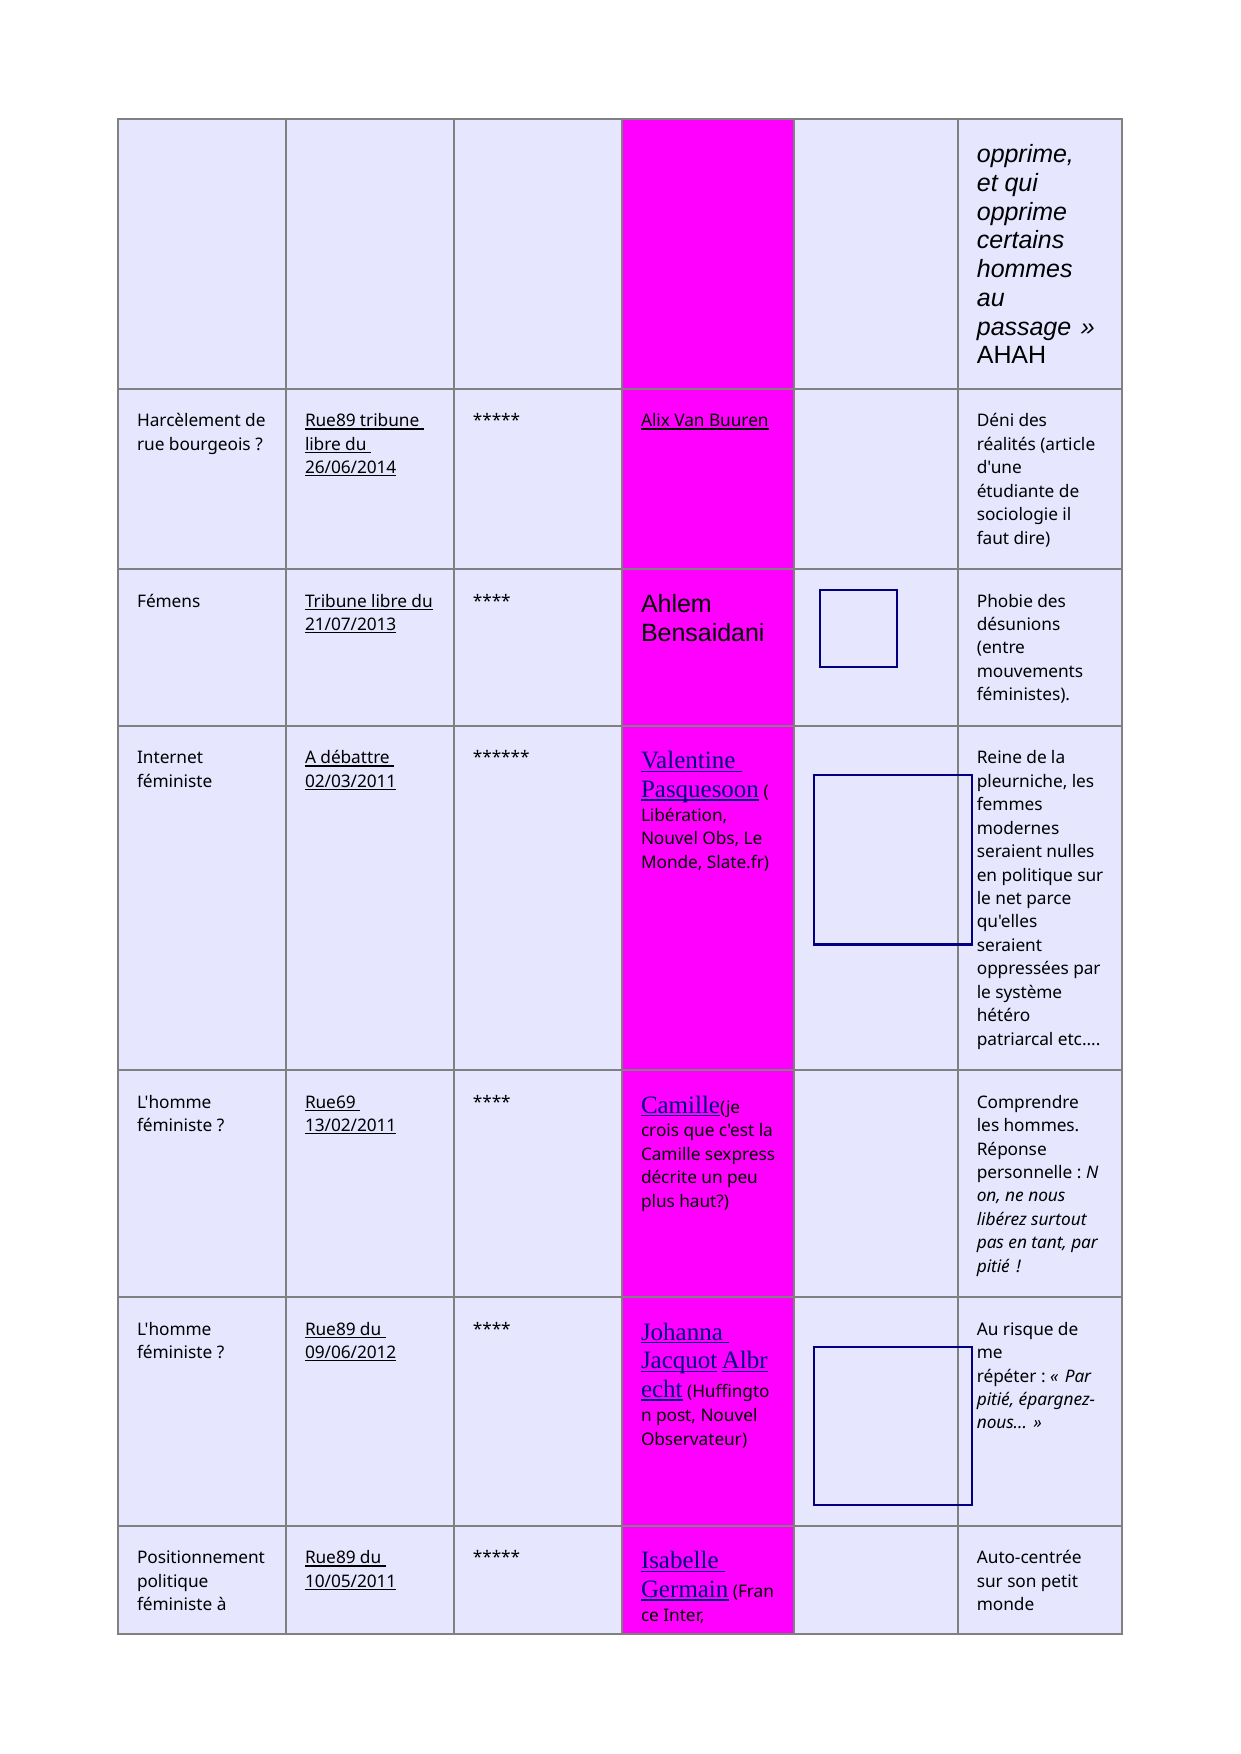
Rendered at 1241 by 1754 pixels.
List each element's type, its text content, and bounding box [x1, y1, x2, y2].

table_cell ***** [455, 1527, 621, 1633]
table_cell Positionnement politique féministe à [119, 1527, 285, 1633]
table_cell [795, 727, 957, 1069]
table_cell [815, 776, 957, 943]
table_cell Rue89 tribune libre du 26/06/2014 [287, 390, 453, 568]
table_cell Tribune libre du 21/07/2013 [287, 570, 453, 725]
table_cell [795, 1071, 957, 1296]
table_cell **** [455, 1071, 621, 1296]
table_cell L'homme féministe ? [119, 1071, 285, 1296]
table_cell Internet féministe [119, 727, 285, 1069]
table_cell **** [455, 1298, 621, 1525]
table_cell Harcèlement de rue bourgeois ? [119, 390, 285, 568]
table_cell ***** [455, 390, 621, 568]
table_cell [795, 1298, 957, 1525]
table_cell Rue69 13/02/2011 [287, 1071, 453, 1296]
table_cell [795, 570, 957, 725]
table_cell [623, 120, 793, 388]
table_cell Déni des réalités (article d'une étudiante de sociologie il faut dire) [959, 390, 1121, 568]
table_cell Au risque de me répéter : « Par pitié, épargnez-nous... » [959, 1298, 1121, 1525]
table_cell [795, 390, 957, 568]
table_cell Ahlem Bensaidani [623, 570, 793, 725]
table_cell Rue89 du 09/06/2012 [287, 1298, 453, 1525]
table_cell [815, 1348, 957, 1504]
table_cell Auto-centrée sur son petit monde [959, 1527, 1121, 1633]
table_cell [119, 120, 285, 388]
table_cell Reine de la pleurniche, les femmes modernes seraient nulles en politique sur le net parce qu'elles seraient oppressées par le système hétéro patriarcal etc.... [959, 727, 1121, 1069]
table_cell Camille(je crois que c'est la Camille sexpress décrite un peu plus haut?) [623, 1071, 793, 1296]
table_cell ****** [455, 727, 621, 1069]
table_cell opprime, et qui opprime certains hommes au passage » AHAH [959, 120, 1121, 388]
table_cell Comprendre les hommes. Réponse personnelle : Non, ne nous libérez surtout pas en tant, par pitié ! [959, 1071, 1121, 1296]
table_cell Phobie des désunions (entre mouvements féministes). [959, 570, 1121, 725]
table_cell Isabelle Germain (France Inter, [623, 1527, 793, 1633]
table_cell Johanna Jacquot Albrecht (Huffington post, Nouvel Observateur) [623, 1298, 793, 1525]
table_cell Alix Van Buuren [623, 390, 793, 568]
table_cell [287, 120, 453, 388]
table_cell Fémens [119, 570, 285, 725]
table_cell A débattre 02/03/2011 [287, 727, 453, 1069]
table_cell **** [455, 570, 621, 725]
table_cell [795, 120, 957, 388]
table_cell L'homme féministe ? [119, 1298, 285, 1525]
table_cell Valentine Pasquesoon (Libération, Nouvel Obs, Le Monde, Slate.fr) [623, 727, 793, 1069]
table_cell [795, 1527, 957, 1633]
table_cell Rue89 du 10/05/2011 [287, 1527, 453, 1633]
table_cell [455, 120, 621, 388]
